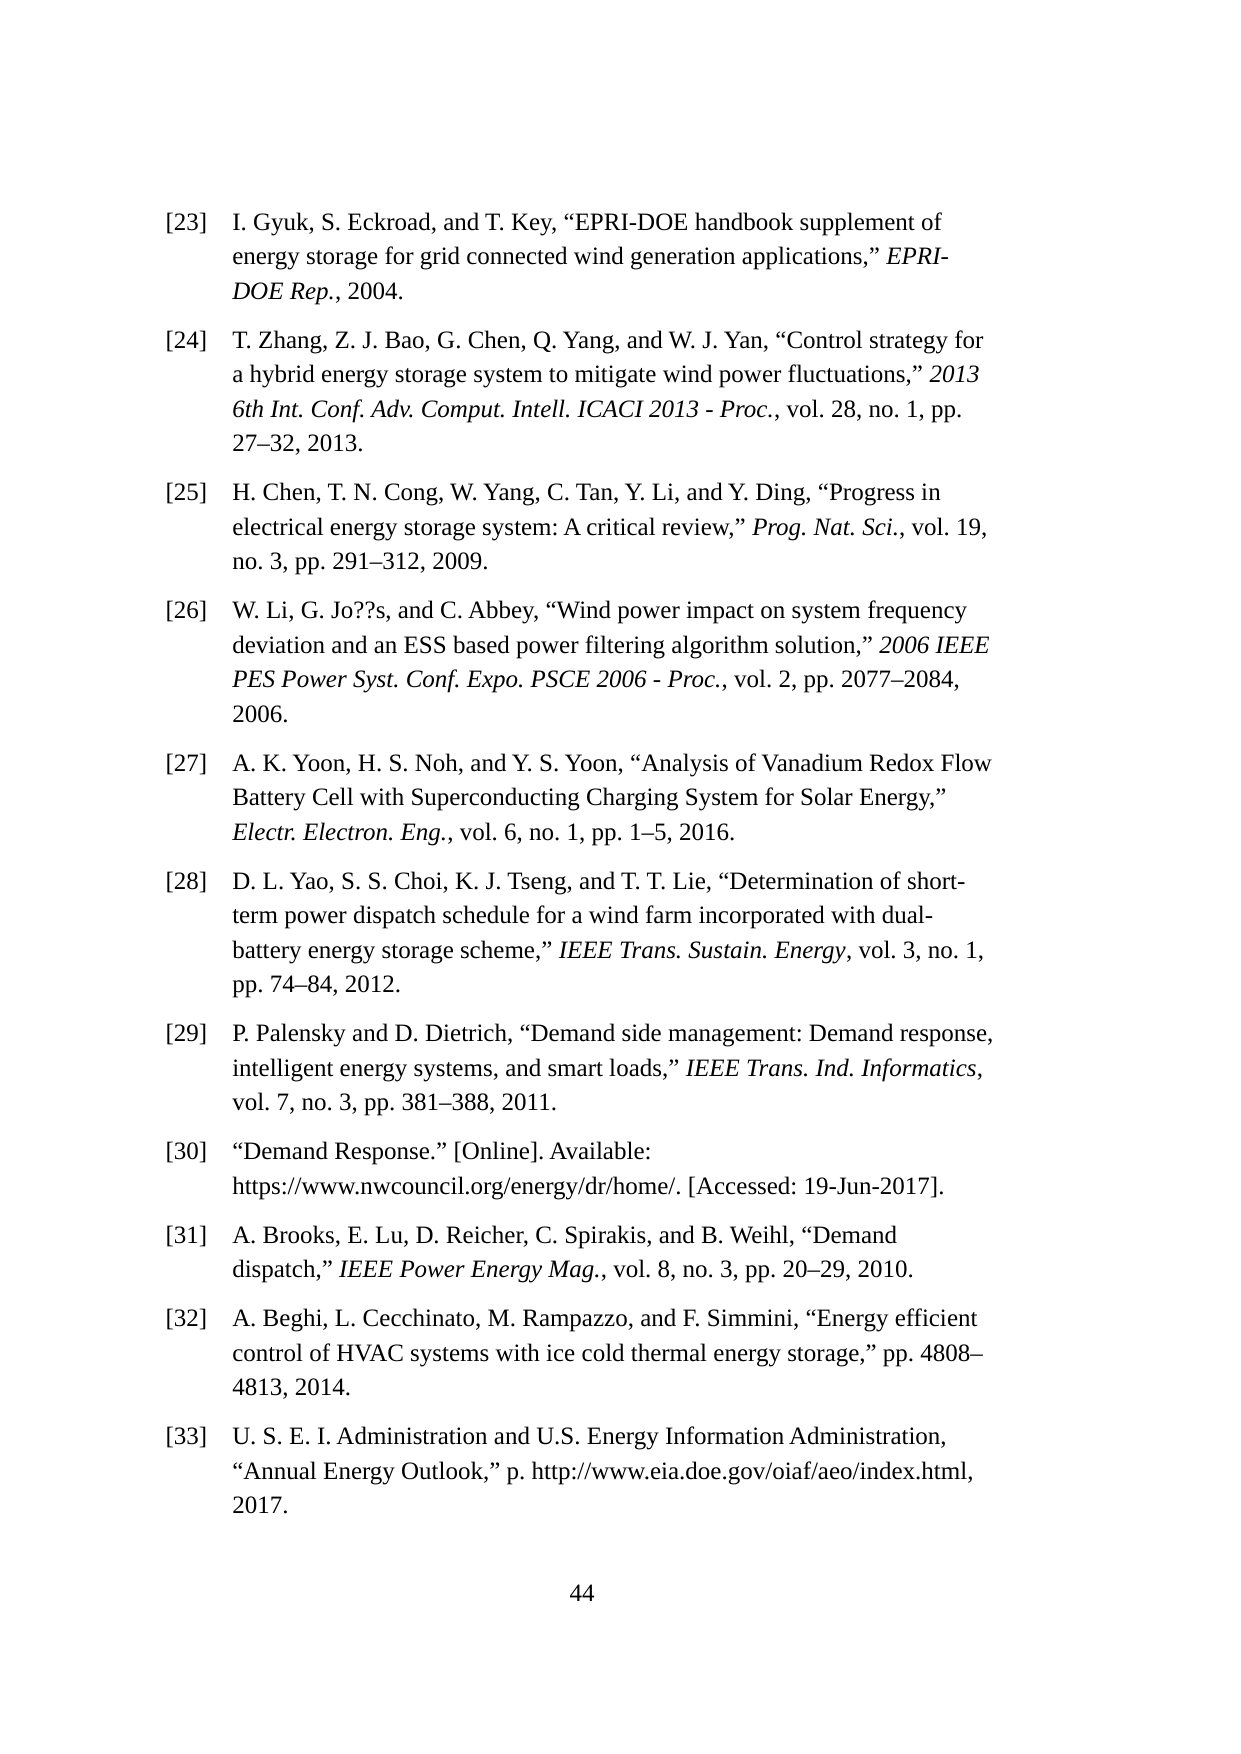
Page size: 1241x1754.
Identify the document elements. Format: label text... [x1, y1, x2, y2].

text [29] P. Palensky and D. Dietrich, “Demand side management: Demand response, intelligent energy systems, and smart loads,” IEEE Trans. Ind. Informatics, vol. 7, no. 3, pp. 381–388, 2011. [165, 1018, 998, 1116]
text [24] T. Zhang, Z. J. Bao, G. Chen, Q. Yang, and W. J. Yan, “Control strategy for a hybrid energy storage system to mitigate wind power fluctuations,” 2013 6th Int. Conf. Adv. Comput. Intell. ICACI 2013 - Proc., vol. 28, no. 1, pp. 27–32, 2013. [165, 325, 998, 457]
text [27] A. K. Yoon, H. S. Noh, and Y. S. Yoon, “Analysis of Vanadium Redox Flow Battery Cell with Superconducting Charging System for Solar Energy,” Electr. Electron. Eng., vol. 6, no. 1, pp. 1–5, 2016. [165, 748, 998, 846]
text [26] W. Li, G. Jo??s, and C. Abbey, “Wind power impact on system frequency deviation and an ESS based power filtering algorithm solution,” 2006 IEEE PES Power Syst. Conf. Expo. PSCE 2006 - Proc., vol. 2, pp. 2077–2084, 2006. [165, 595, 998, 727]
text [23] I. Gyuk, S. Eckroad, and T. Key, “EPRI-DOE handbook supplement of energy storage for grid connected wind generation applications,” EPRI-DOE Rep., 2004. [165, 207, 998, 304]
text [28] D. L. Yao, S. S. Choi, K. J. Tseng, and T. T. Lie, “Determination of short-term power dispatch schedule for a wind farm incorporated with dual-battery energy storage scheme,” IEEE Trans. Sustain. Energy, vol. 3, no. 1, pp. 74–84, 2012. [165, 866, 998, 998]
text [32] A. Beghi, L. Cecchinato, M. Rampazzo, and F. Simmini, “Energy efficient control of HVAC systems with ice cold thermal energy storage,” pp. 4808–4813, 2014. [165, 1303, 998, 1401]
text [31] A. Brooks, E. Lu, D. Reicher, C. Spirakis, and B. Weihl, “Demand dispatch,” IEEE Power Energy Mag., vol. 8, no. 3, pp. 20–29, 2010. [165, 1220, 998, 1283]
text [25] H. Chen, T. N. Cong, W. Yang, C. Tan, Y. Li, and Y. Ding, “Progress in electrical energy storage system: A critical review,” Prog. Nat. Sci., vol. 19, no. 3, pp. 291–312, 2009. [165, 477, 998, 575]
text [33] U. S. E. I. Administration and U.S. Energy Information Administration, “Annual Energy Outlook,” p. http://www.eia.doe.gov/oiaf/aeo/index.html, 2017. [165, 1421, 998, 1519]
text [30] “Demand Response.” [Online]. Available: https://www.nwcouncil.org/energy/dr/home/. [Accessed: 19-Jun-2017]. [165, 1136, 998, 1199]
